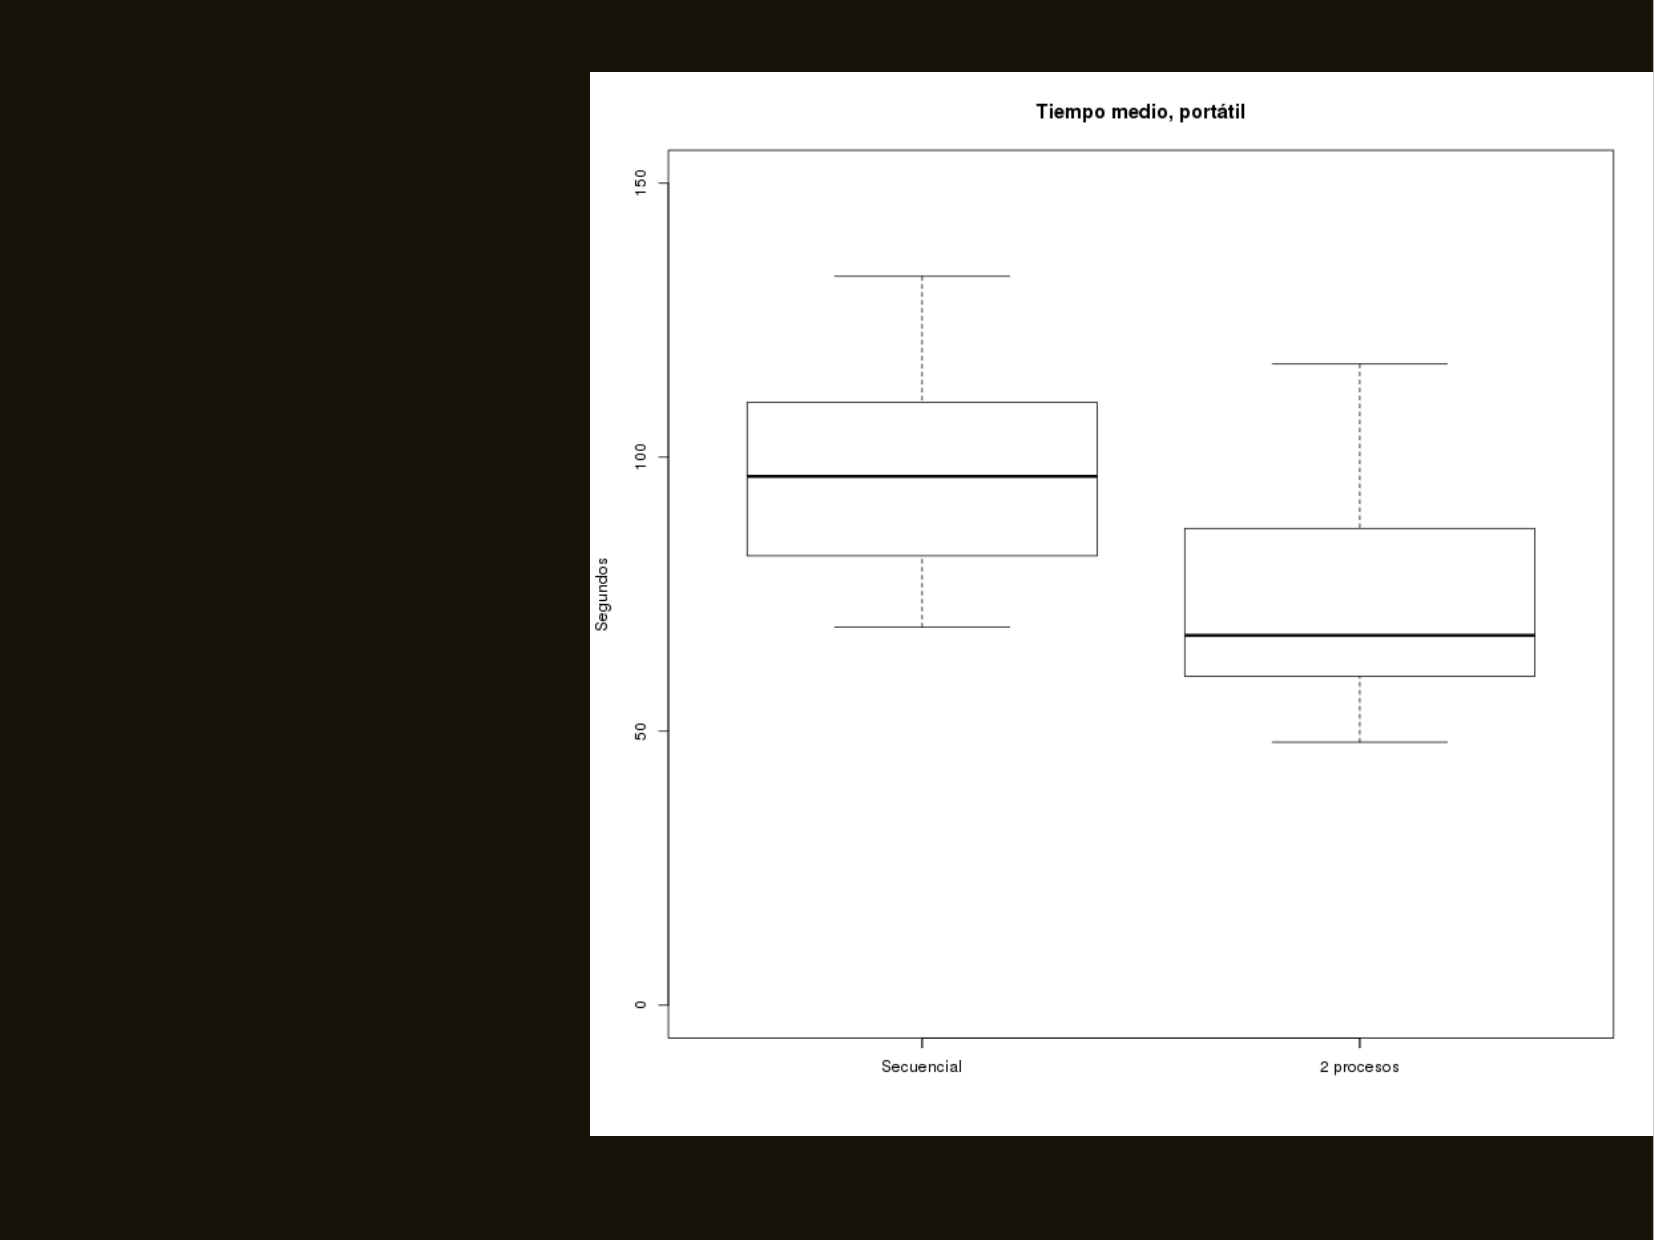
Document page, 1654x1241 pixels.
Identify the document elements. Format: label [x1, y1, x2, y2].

picture [590, 72, 1654, 1136]
